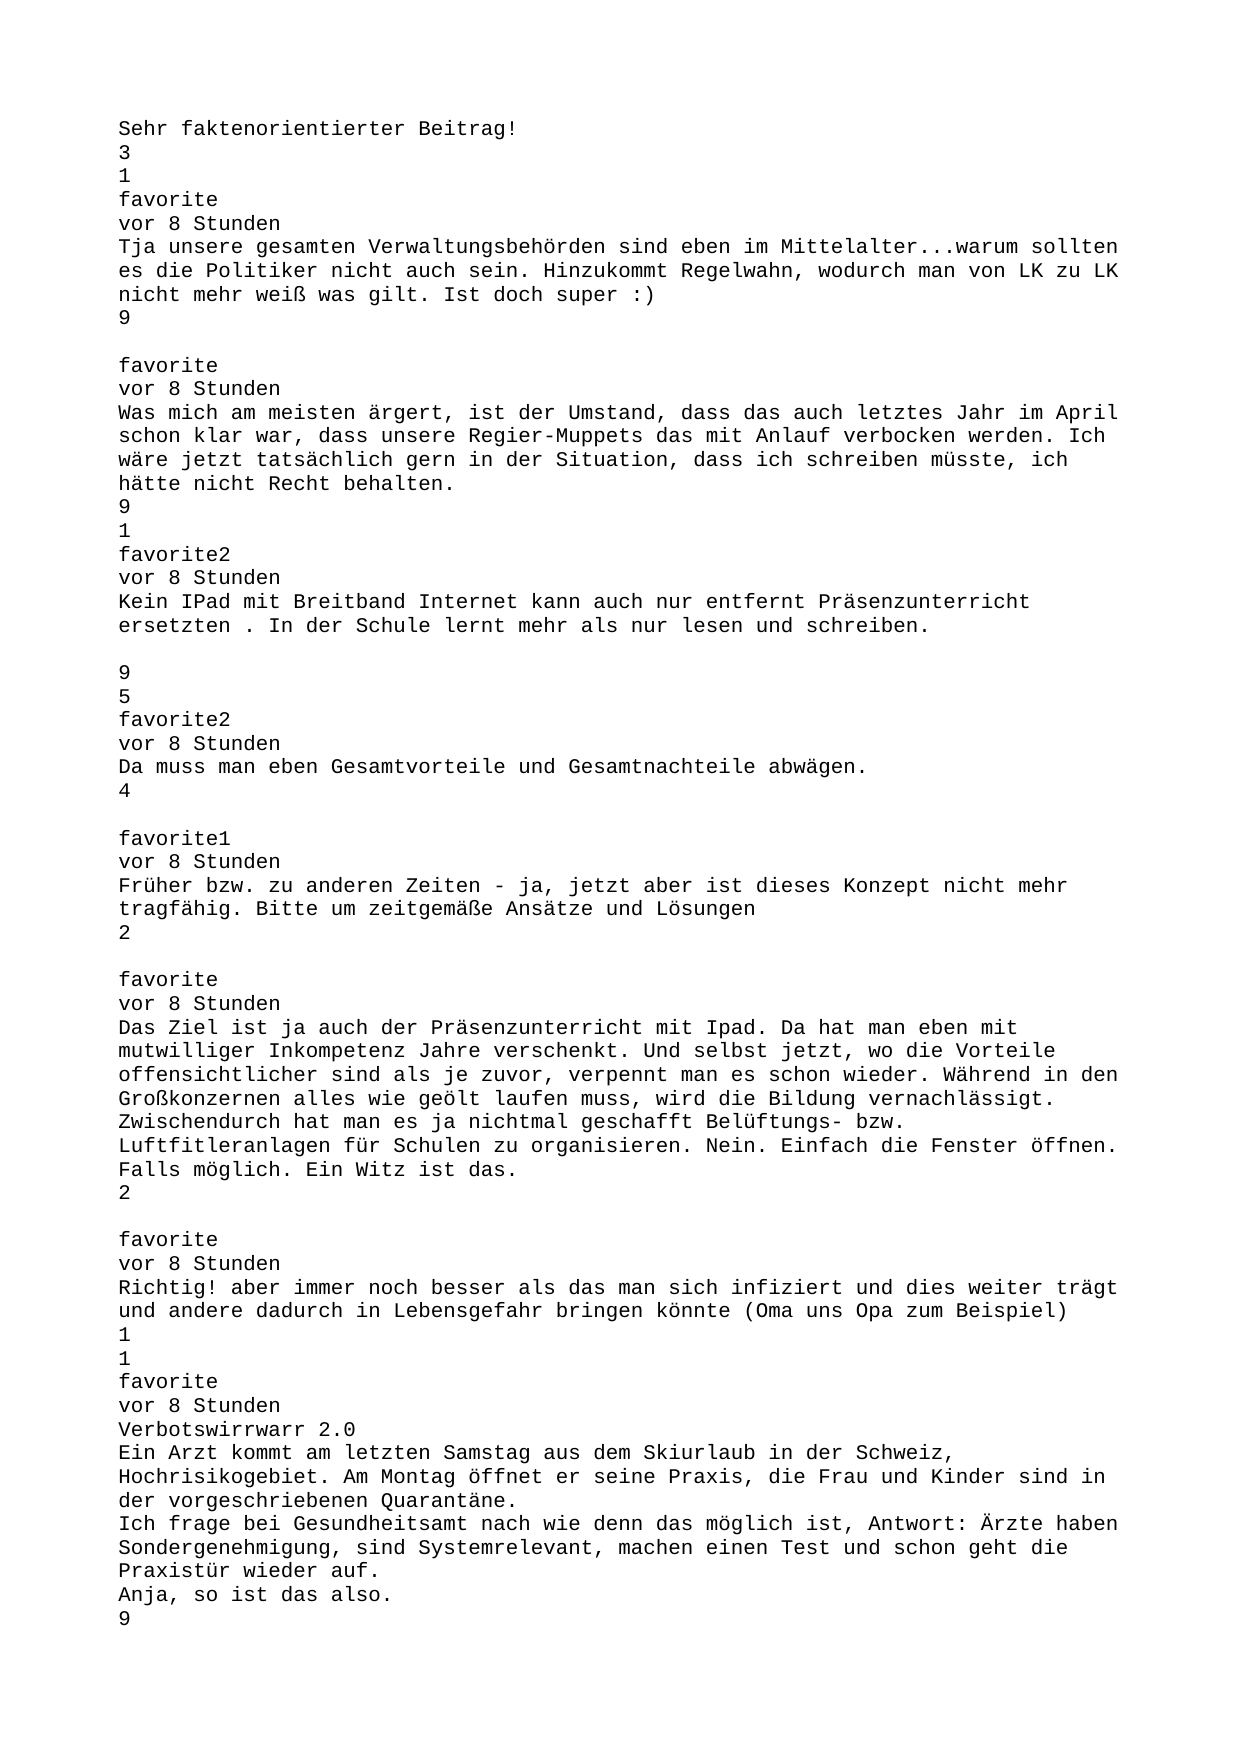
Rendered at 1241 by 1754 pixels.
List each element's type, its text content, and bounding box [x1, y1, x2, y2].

text 1 [118, 520, 1122, 544]
text vor 8 Stunden [118, 1395, 1122, 1419]
text vor 8 Stunden [118, 567, 1122, 591]
text Was mich am meisten ärgert, ist der Umstand, dass das auch letztes Jahr im April schon klar war, dass unsere Regier-Muppets das mit Anlauf verbocken werden. Ich wäre jetzt tatsächlich gern in der Situation, dass ich schreiben müsste, ich hätte nicht Recht behalten. [118, 402, 1122, 496]
text 1 [118, 1324, 1122, 1348]
text Richtig! aber immer noch besser als das man sich infiziert und dies weiter trägt und andere dadurch in Lebensgefahr bringen könnte (Oma uns Opa zum Beispiel) [118, 1277, 1122, 1324]
text favorite [118, 354, 1122, 378]
text 1 [118, 165, 1122, 189]
text Verbotswirrwarr 2.0 [118, 1419, 1122, 1442]
text vor 8 Stunden [118, 733, 1122, 757]
text favorite [118, 969, 1122, 993]
text 9 [118, 1608, 1122, 1631]
text Ein Arzt kommt am letzten Samstag aus dem Skiurlaub in der Schweiz, Hochrisikogebiet. Am Montag öffnet er seine Praxis, die Frau und Kinder sind in der vorgeschriebenen Quarantäne. [118, 1442, 1122, 1513]
text Da muss man eben Gesamtvorteile und Gesamtnachteile abwägen. [118, 757, 1122, 780]
text 9 [118, 307, 1122, 331]
text 9 [118, 496, 1122, 520]
text Das Ziel ist ja auch der Präsenzunterricht mit Ipad. Da hat man eben mit mutwilliger Inkompetenz Jahre verschenkt. Und selbst jetzt, wo die Vorteile offensichtlicher sind als je zuvor, verpennt man es schon wieder. Während in den Großkonzernen alles wie geölt laufen muss, wird die Bildung vernachlässigt. Zwischendurch hat man es ja nichtmal geschafft Belüftungs- bzw. Luftfitleranlagen für Schulen zu organisieren. Nein. Einfach die Fenster öffnen. Falls möglich. Ein Witz ist das. [118, 1017, 1122, 1182]
text Sehr faktenorientierter Beitrag! [118, 118, 1122, 142]
text 2 [118, 1182, 1122, 1206]
text vor 8 Stunden [118, 213, 1122, 236]
text Tja unsere gesamten Verwaltungsbehörden sind eben im Mittelalter...warum sollten es die Politiker nicht auch sein. Hinzukommt Regelwahn, wodurch man von LK zu LK nicht mehr weiß was gilt. Ist doch super :) [118, 236, 1122, 307]
text favorite1 [118, 827, 1122, 851]
text 4 [118, 780, 1122, 804]
text 9 [118, 662, 1122, 686]
text 2 [118, 922, 1122, 946]
text vor 8 Stunden [118, 1253, 1122, 1277]
text vor 8 Stunden [118, 851, 1122, 875]
text favorite [118, 1371, 1122, 1395]
text favorite [118, 189, 1122, 213]
text favorite2 [118, 709, 1122, 733]
text 3 [118, 142, 1122, 165]
text Ich frage bei Gesundheitsamt nach wie denn das möglich ist, Antwort: Ärzte haben Sondergenehmigung, sind Systemrelevant, machen einen Test und schon geht die Praxistür wieder auf. [118, 1513, 1122, 1584]
text favorite [118, 1229, 1122, 1253]
text 1 [118, 1348, 1122, 1371]
text Anja, so ist das also. [118, 1584, 1122, 1608]
text 5 [118, 686, 1122, 709]
text Kein IPad mit Breitband Internet kann auch nur entfernt Präsenzunterricht ersetzten . In der Schule lernt mehr als nur lesen und schreiben. [118, 591, 1122, 638]
text Früher bzw. zu anderen Zeiten - ja, jetzt aber ist dieses Konzept nicht mehr tragfähig. Bitte um zeitgemäße Ansätze und Lösungen [118, 875, 1122, 922]
text vor 8 Stunden [118, 993, 1122, 1017]
text vor 8 Stunden [118, 378, 1122, 402]
text favorite2 [118, 544, 1122, 567]
